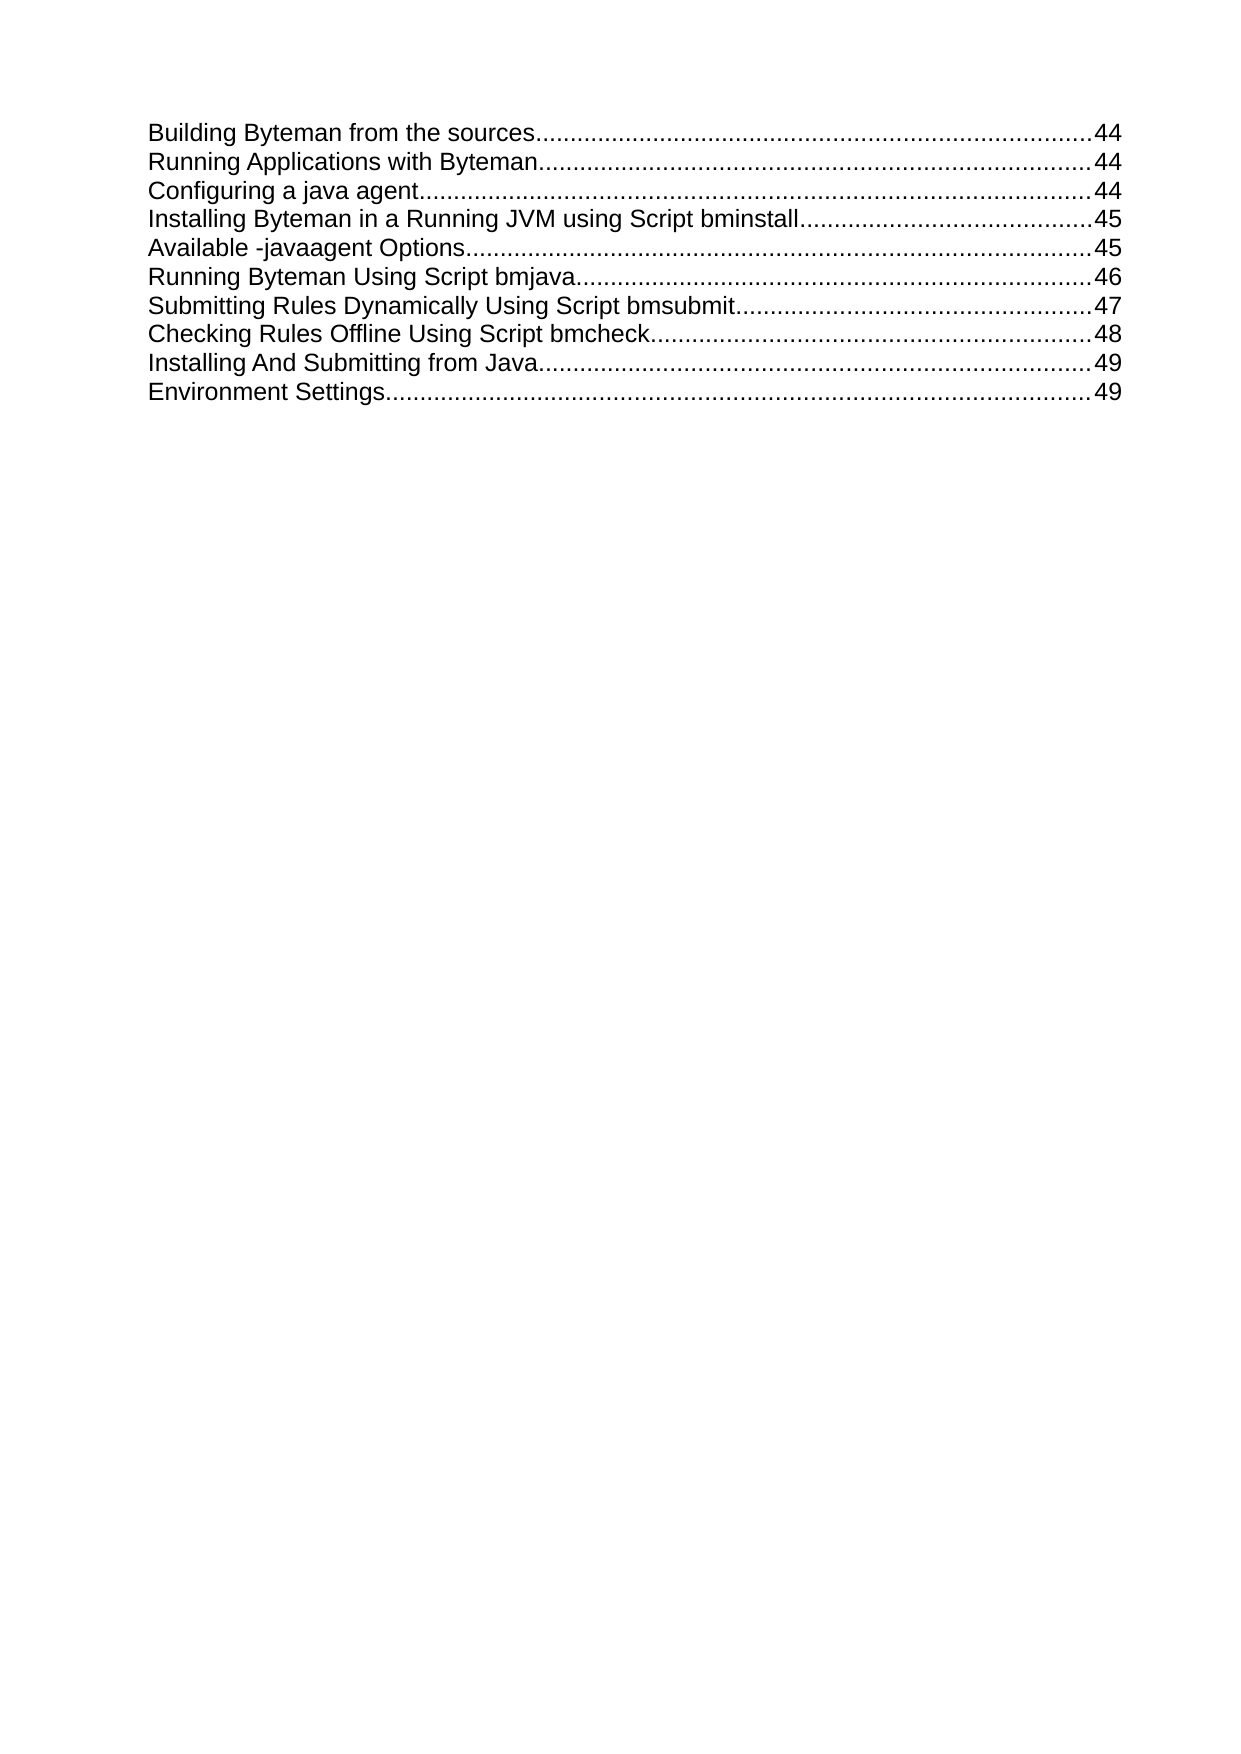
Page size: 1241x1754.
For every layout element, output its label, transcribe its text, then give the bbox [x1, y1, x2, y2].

text Configuring a java agent 44 [148, 176, 1122, 204]
text Installing And Submitting from Java 49 [148, 348, 1122, 377]
text Environment Settings 49 [148, 377, 1122, 406]
text Installing Byteman in a Running JVM using Script bminstall 45 [148, 204, 1122, 233]
text Submitting Rules Dynamically Using Script bmsubmit 47 [148, 291, 1122, 319]
text Available -javaagent Options 45 [148, 233, 1122, 262]
text Checking Rules Offline Using Script bmcheck 48 [148, 319, 1122, 348]
text Building Byteman from the sources 44 [148, 118, 1122, 147]
text Running Applications with Byteman 44 [148, 147, 1122, 176]
text Running Byteman Using Script bmjava 46 [148, 262, 1122, 291]
